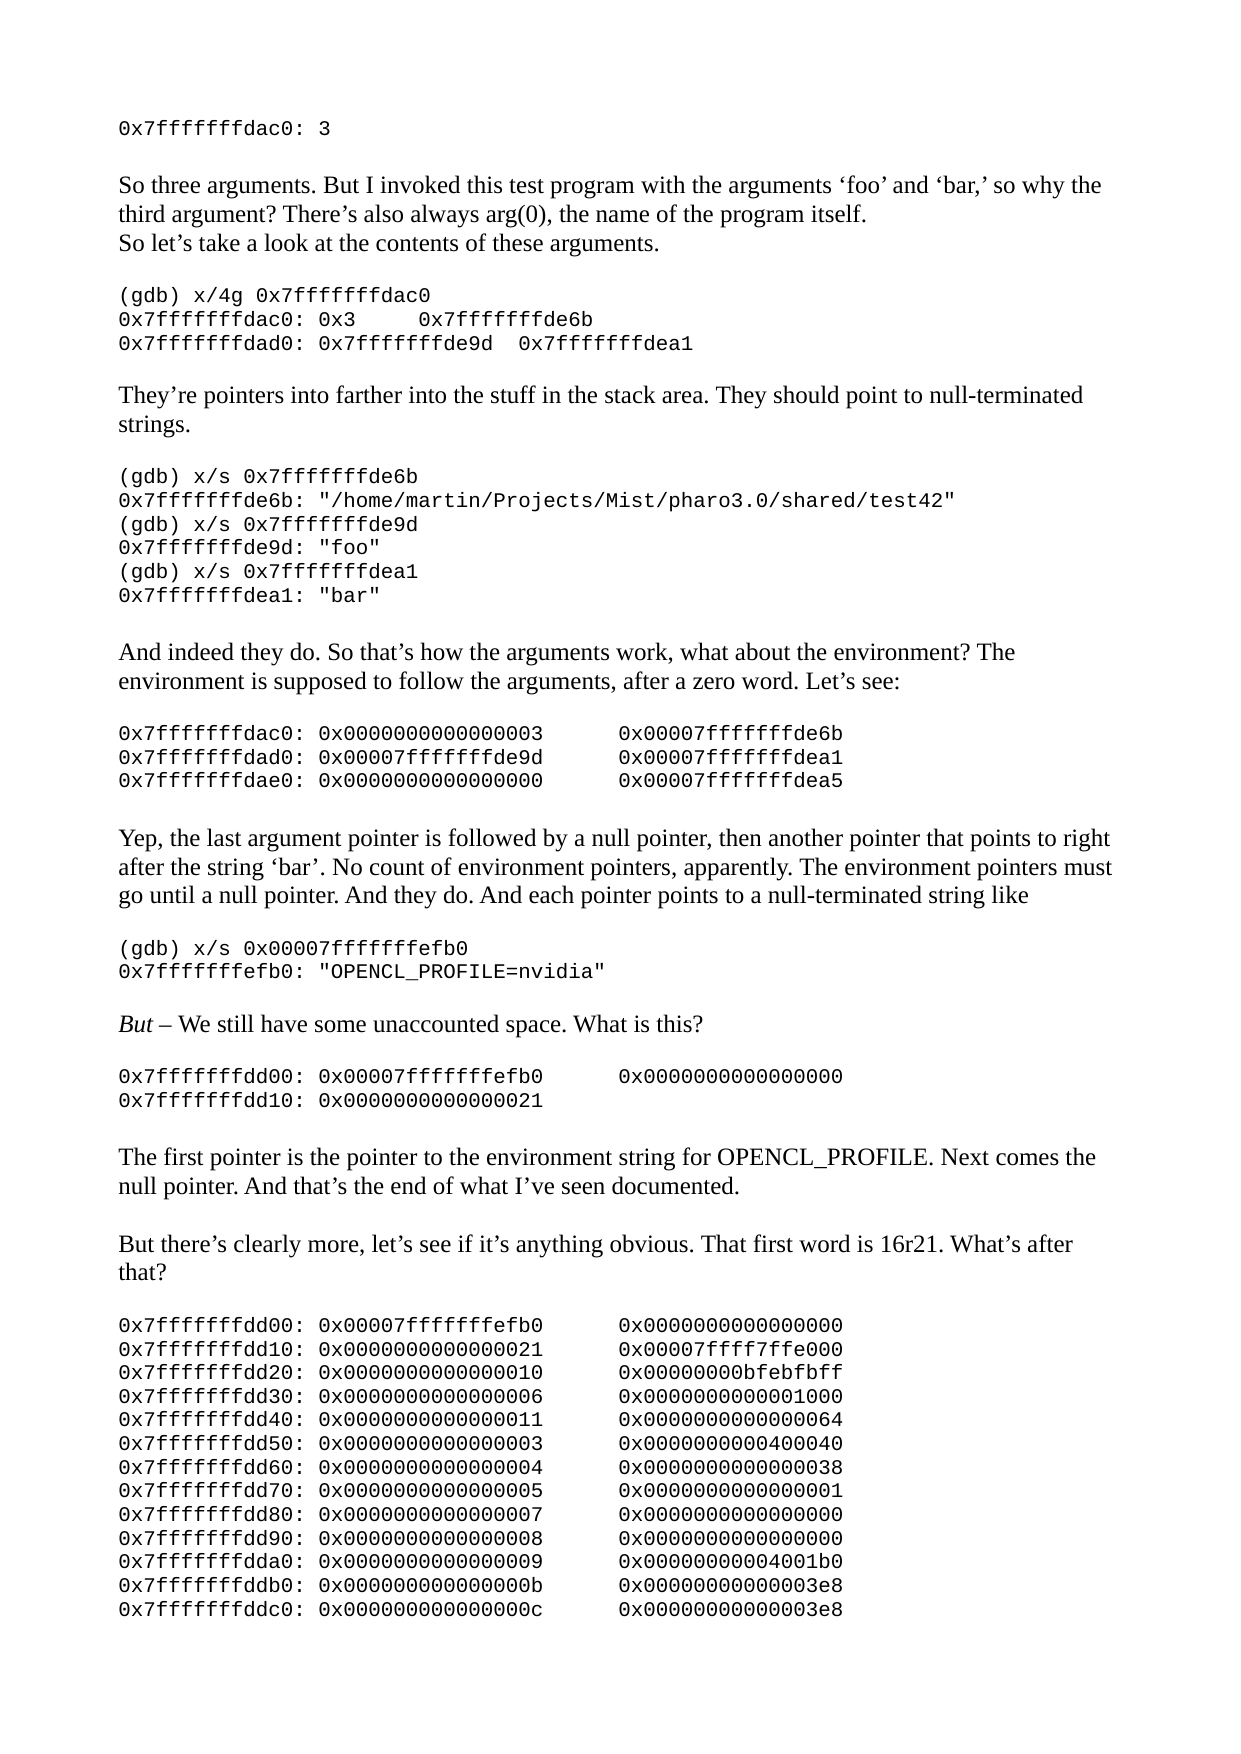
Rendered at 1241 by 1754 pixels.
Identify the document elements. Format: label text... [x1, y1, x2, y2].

text 0x7fffffffdae0: 0x0000000000000000 0x00007fffffffdea5 [118, 771, 1122, 794]
text 0x7fffffffdd80: 0x0000000000000007 0x0000000000000000 [118, 1504, 1122, 1528]
text 0x7fffffffdd00: 0x00007fffffffefb0 0x0000000000000000 [118, 1315, 1122, 1338]
text 0x7fffffffdac0: 0x0000000000000003 0x00007fffffffde6b [118, 723, 1122, 747]
text So three arguments. But I invoked this test program with the arguments ‘foo’ and ‘bar,’ so why the third argument? There’s also always arg(0), the name of the program itself. [118, 171, 1122, 228]
text (gdb) x/s 0x00007fffffffefb0 [118, 938, 1122, 962]
text And indeed they do. So that’s how the arguments work, what about the environment? The environment is supposed to follow the arguments, after a zero word. Let’s see: [118, 637, 1122, 694]
text (gdb) x/s 0x7fffffffdea1 [118, 561, 1122, 584]
text 0x7fffffffdd70: 0x0000000000000005 0x0000000000000001 [118, 1480, 1122, 1504]
text 0x7fffffffdd00: 0x00007fffffffefb0 0x0000000000000000 [118, 1066, 1122, 1090]
text 0x7fffffffefb0: "OPENCL_PROFILE=nvidia" [118, 962, 1122, 985]
text 0x7fffffffdd30: 0x0000000000000006 0x0000000000001000 [118, 1386, 1122, 1409]
text 0x7fffffffdd10: 0x0000000000000021 0x00007ffff7ffe000 [118, 1338, 1122, 1362]
text 0x7fffffffdac0: 3 [118, 118, 1122, 142]
text 0x7fffffffdda0: 0x0000000000000009 0x00000000004001b0 [118, 1551, 1122, 1575]
text (gdb) x/s 0x7fffffffde6b [118, 466, 1122, 490]
text 0x7fffffffddb0: 0x000000000000000b 0x00000000000003e8 [118, 1575, 1122, 1599]
text 0x7fffffffde6b: "/home/martin/Projects/Mist/pharo3.0/shared/test42" [118, 490, 1122, 514]
text (gdb) x/4g 0x7fffffffdac0 [118, 286, 1122, 309]
text The first pointer is the pointer to the environment string for OPENCL_PROFILE. Next comes the null pointer. And that’s the end of what I’ve seen documented. [118, 1142, 1122, 1200]
text 0x7fffffffdd20: 0x0000000000000010 0x00000000bfebfbff [118, 1362, 1122, 1386]
text So let’s take a look at the contents of these arguments. [118, 228, 1122, 257]
text 0x7fffffffdad0: 0x00007fffffffde9d 0x00007fffffffdea1 [118, 747, 1122, 771]
text 0x7fffffffdd10: 0x0000000000000021 [118, 1090, 1122, 1114]
text 0x7fffffffdd60: 0x0000000000000004 0x0000000000000038 [118, 1457, 1122, 1480]
text But there’s clearly more, let’s see if it’s anything obvious. That first word is 16r21. What’s after that? [118, 1229, 1122, 1286]
text 0x7fffffffdd50: 0x0000000000000003 0x0000000000400040 [118, 1433, 1122, 1457]
text They’re pointers into farther into the stuff in the stack area. They should point to null-terminated strings. [118, 380, 1122, 438]
text 0x7fffffffdd40: 0x0000000000000011 0x0000000000000064 [118, 1409, 1122, 1433]
text 0x7fffffffdea1: "bar" [118, 584, 1122, 608]
text 0x7fffffffde9d: "foo" [118, 537, 1122, 561]
text Yep, the last argument pointer is followed by a null pointer, then another pointer that points to right after the string ‘bar’. No count of environment pointers, apparently. The environment pointers must go until a null pointer. And they do. And each pointer points to a null-terminated string like [118, 823, 1122, 909]
text 0x7fffffffdad0: 0x7fffffffde9d 0x7fffffffdea1 [118, 333, 1122, 356]
text But – We still have some unaccounted space. What is this? [118, 1009, 1122, 1038]
text 0x7fffffffdac0: 0x3 0x7fffffffde6b [118, 309, 1122, 333]
text 0x7fffffffdd90: 0x0000000000000008 0x0000000000000000 [118, 1528, 1122, 1551]
text 0x7fffffffddc0: 0x000000000000000c 0x00000000000003e8 [118, 1599, 1122, 1622]
text (gdb) x/s 0x7fffffffde9d [118, 514, 1122, 537]
